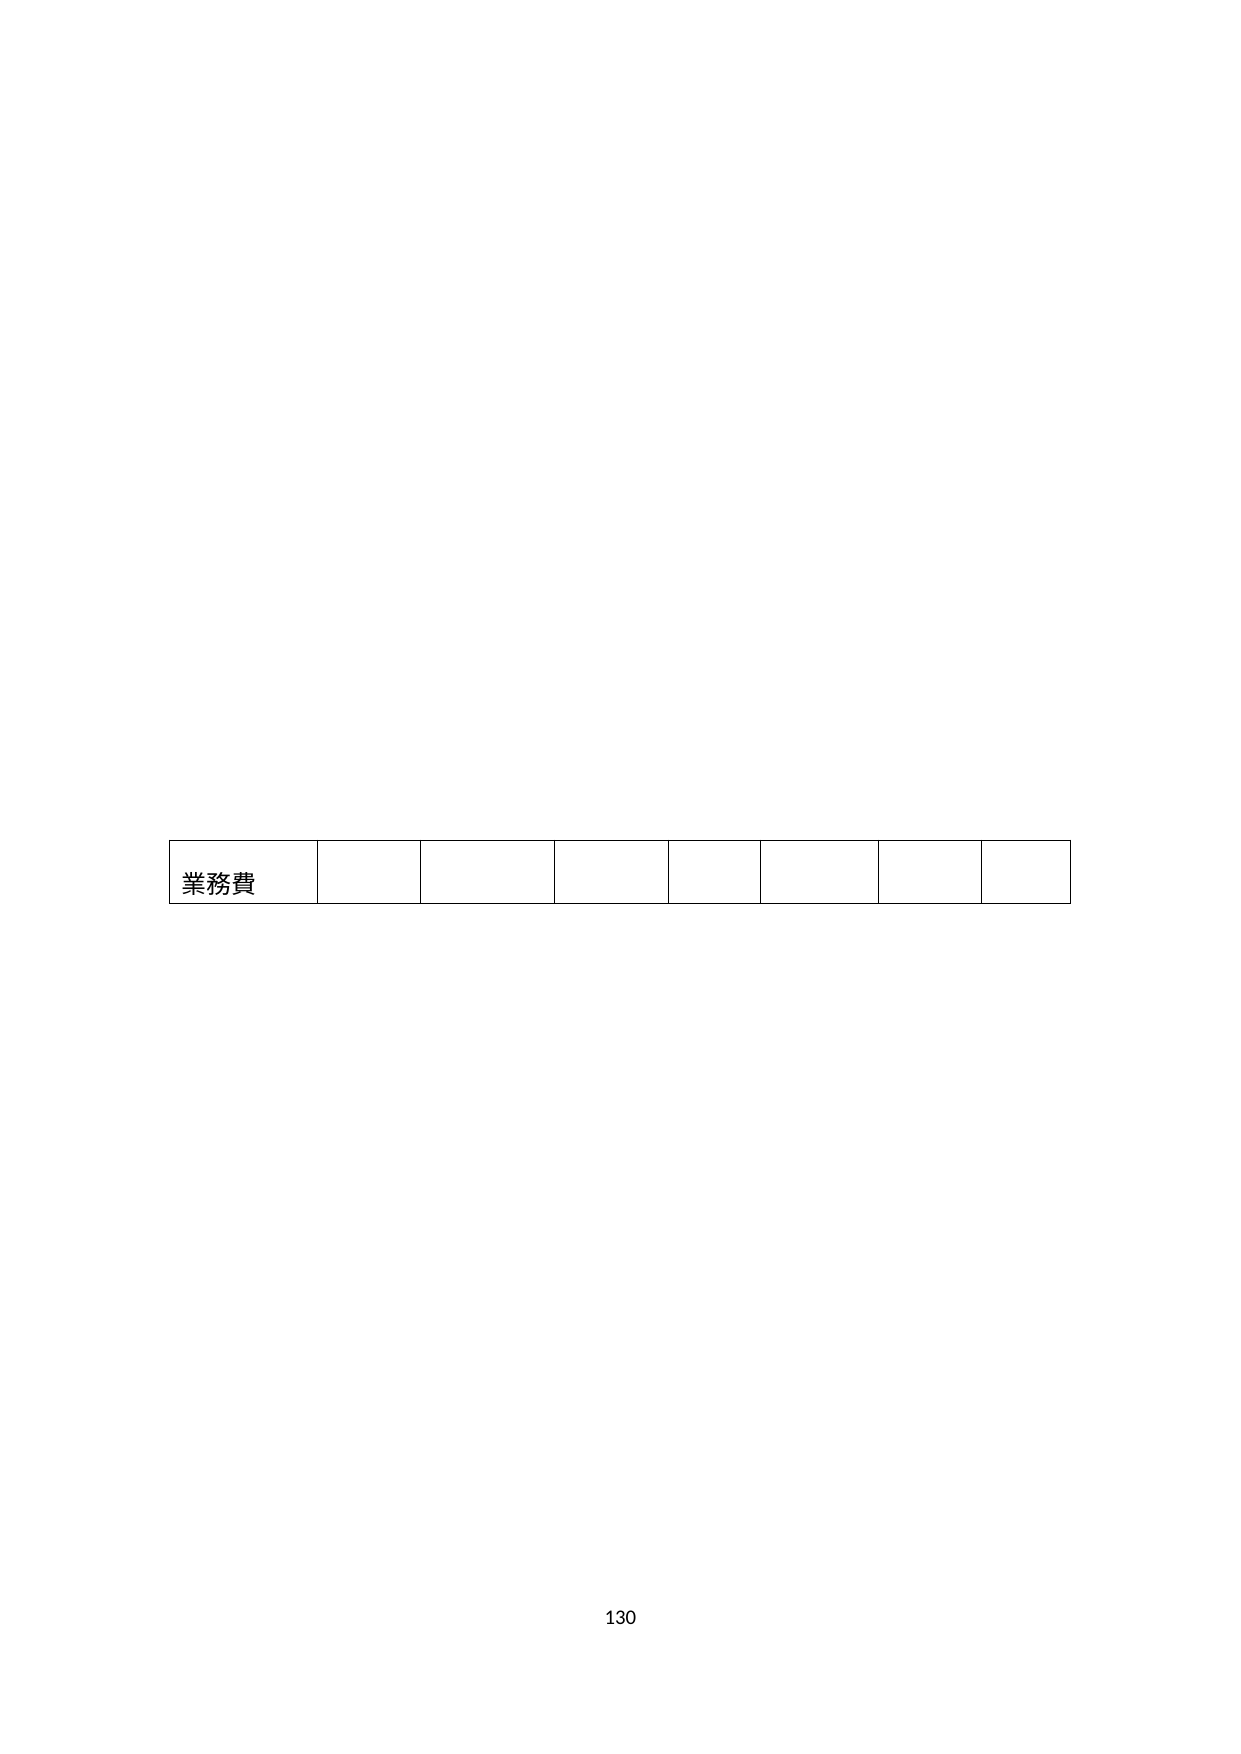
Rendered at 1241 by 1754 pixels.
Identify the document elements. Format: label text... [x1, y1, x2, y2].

table_cell [761, 841, 878, 903]
table_cell [982, 841, 1070, 903]
table_cell [318, 841, 420, 903]
table_cell [879, 841, 981, 903]
table_cell 業務費 [170, 841, 317, 903]
table_cell [669, 841, 760, 903]
table_cell [555, 841, 668, 903]
table_cell [421, 841, 554, 903]
